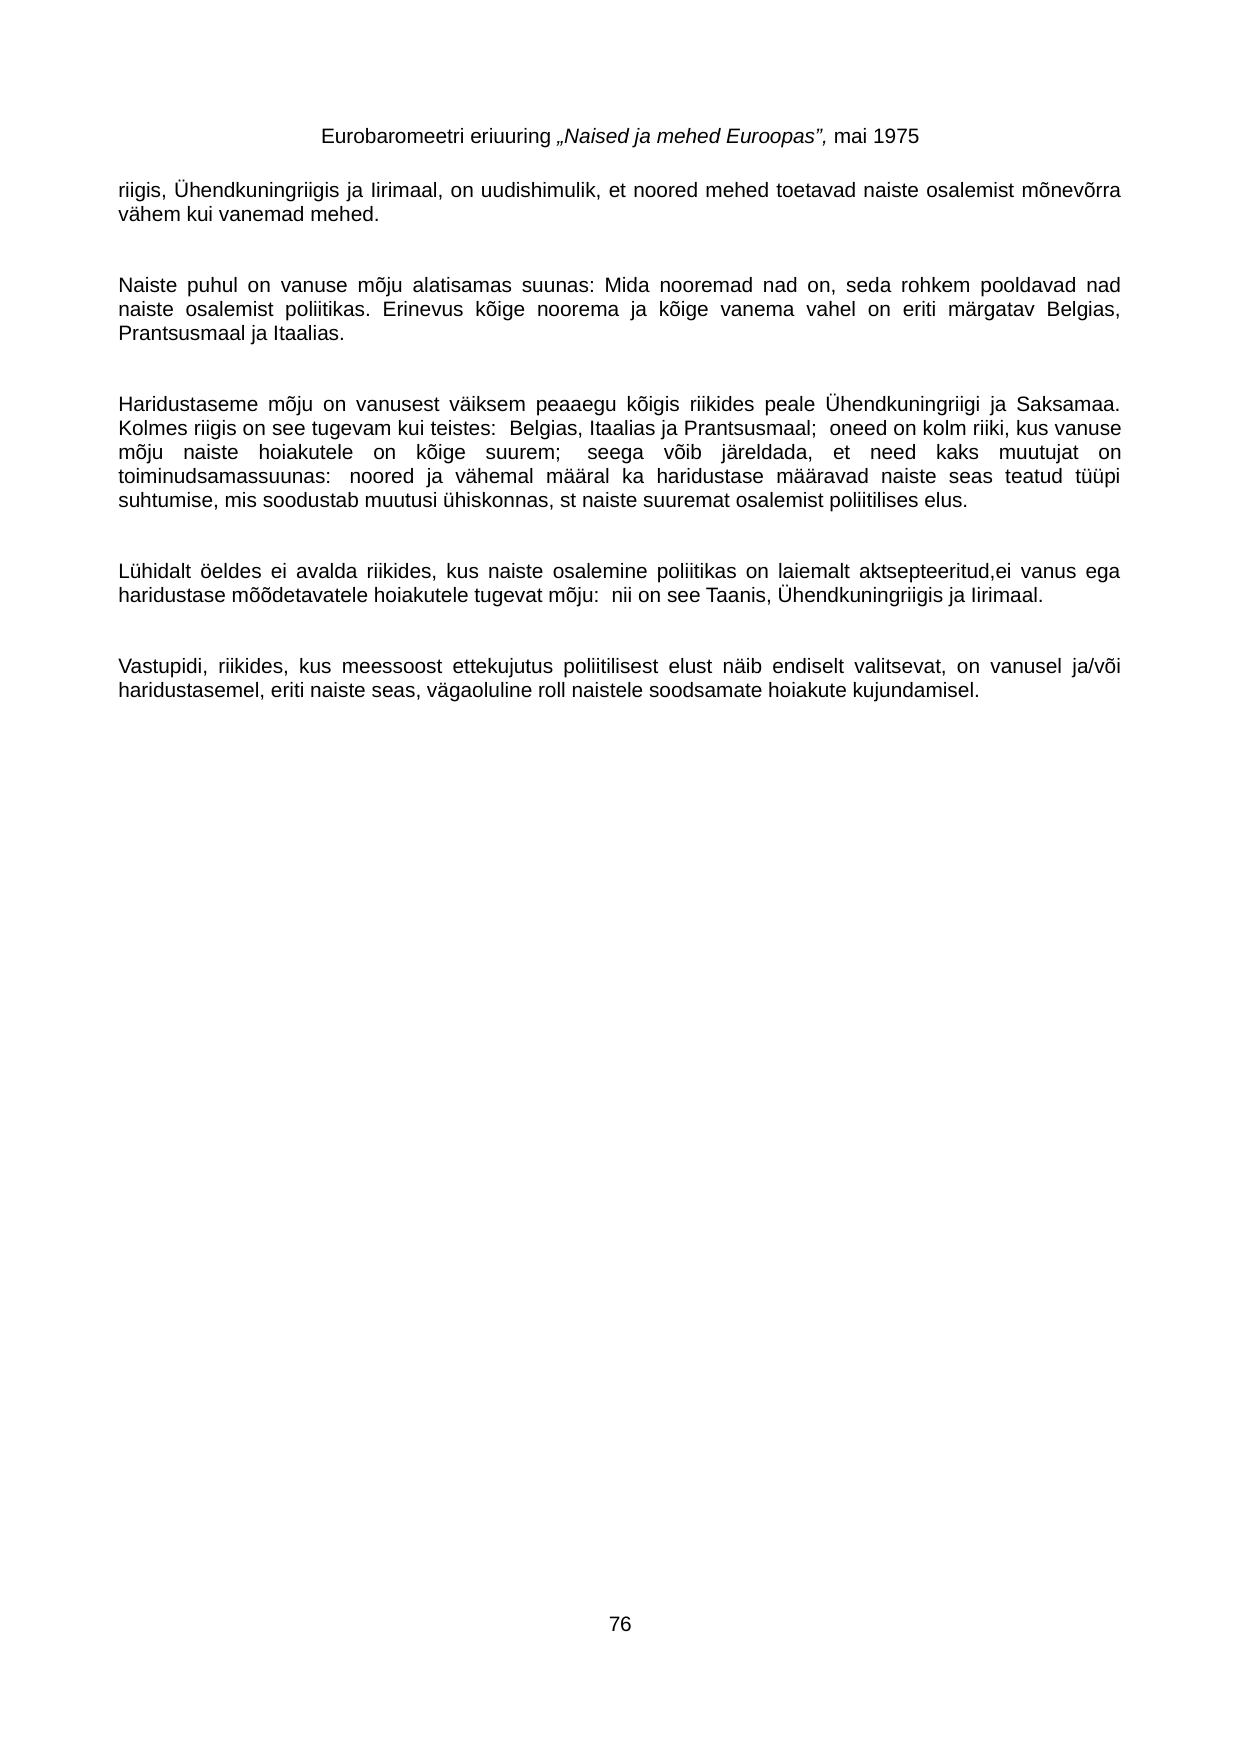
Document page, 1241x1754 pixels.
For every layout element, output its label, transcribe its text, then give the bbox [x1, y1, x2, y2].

text Haridustaseme mõju on vanusest väiksem peaaegu kõigis riikides peale Ühendkuningriigi ja Saksamaa. Kolmes riigis on see tugevam kui teistes: Belgias, Itaalias ja Prantsusmaal; oneed on kolm riiki, kus vanuse mõju naiste hoiakutele on kõige suurem; seega võib järeldada, et need kaks muutujat on toiminudsamassuunas: noored ja vähemal määral ka haridustase määravad naiste seas teatud tüüpi suhtumise, mis soodustab muutusi ühiskonnas, st naiste suuremat osalemist poliitilises elus. [118, 392, 1122, 512]
text riigis, Ühendkuningriigis ja Iirimaal, on uudishimulik, et noored mehed toetavad naiste osalemist mõnevõrra vähem kui vanemad mehed. [118, 177, 1122, 225]
text Naiste puhul on vanuse mõju alatisamas suunas: Mida nooremad nad on, seda rohkem pooldavad nad naiste osalemist poliitikas. Erinevus kõige noorema ja kõige vanema vahel on eriti märgatav Belgias, Prantsusmaal ja Itaalias. [118, 273, 1122, 344]
text Vastupidi, riikides, kus meessoost ettekujutus poliitilisest elust näib endiselt valitsevat, on vanusel ja/või haridustasemel, eriti naiste seas, vägaoluline roll naistele soodsamate hoiakute kujundamisel. [118, 654, 1122, 702]
text Lühidalt öeldes ei avalda riikides, kus naiste osalemine poliitikas on laiemalt aktsepteeritud,ei vanus ega haridustase mõõdetavatele hoiakutele tugevat mõju: nii on see Taanis, Ühendkuningriigis ja Iirimaal. [118, 559, 1122, 607]
